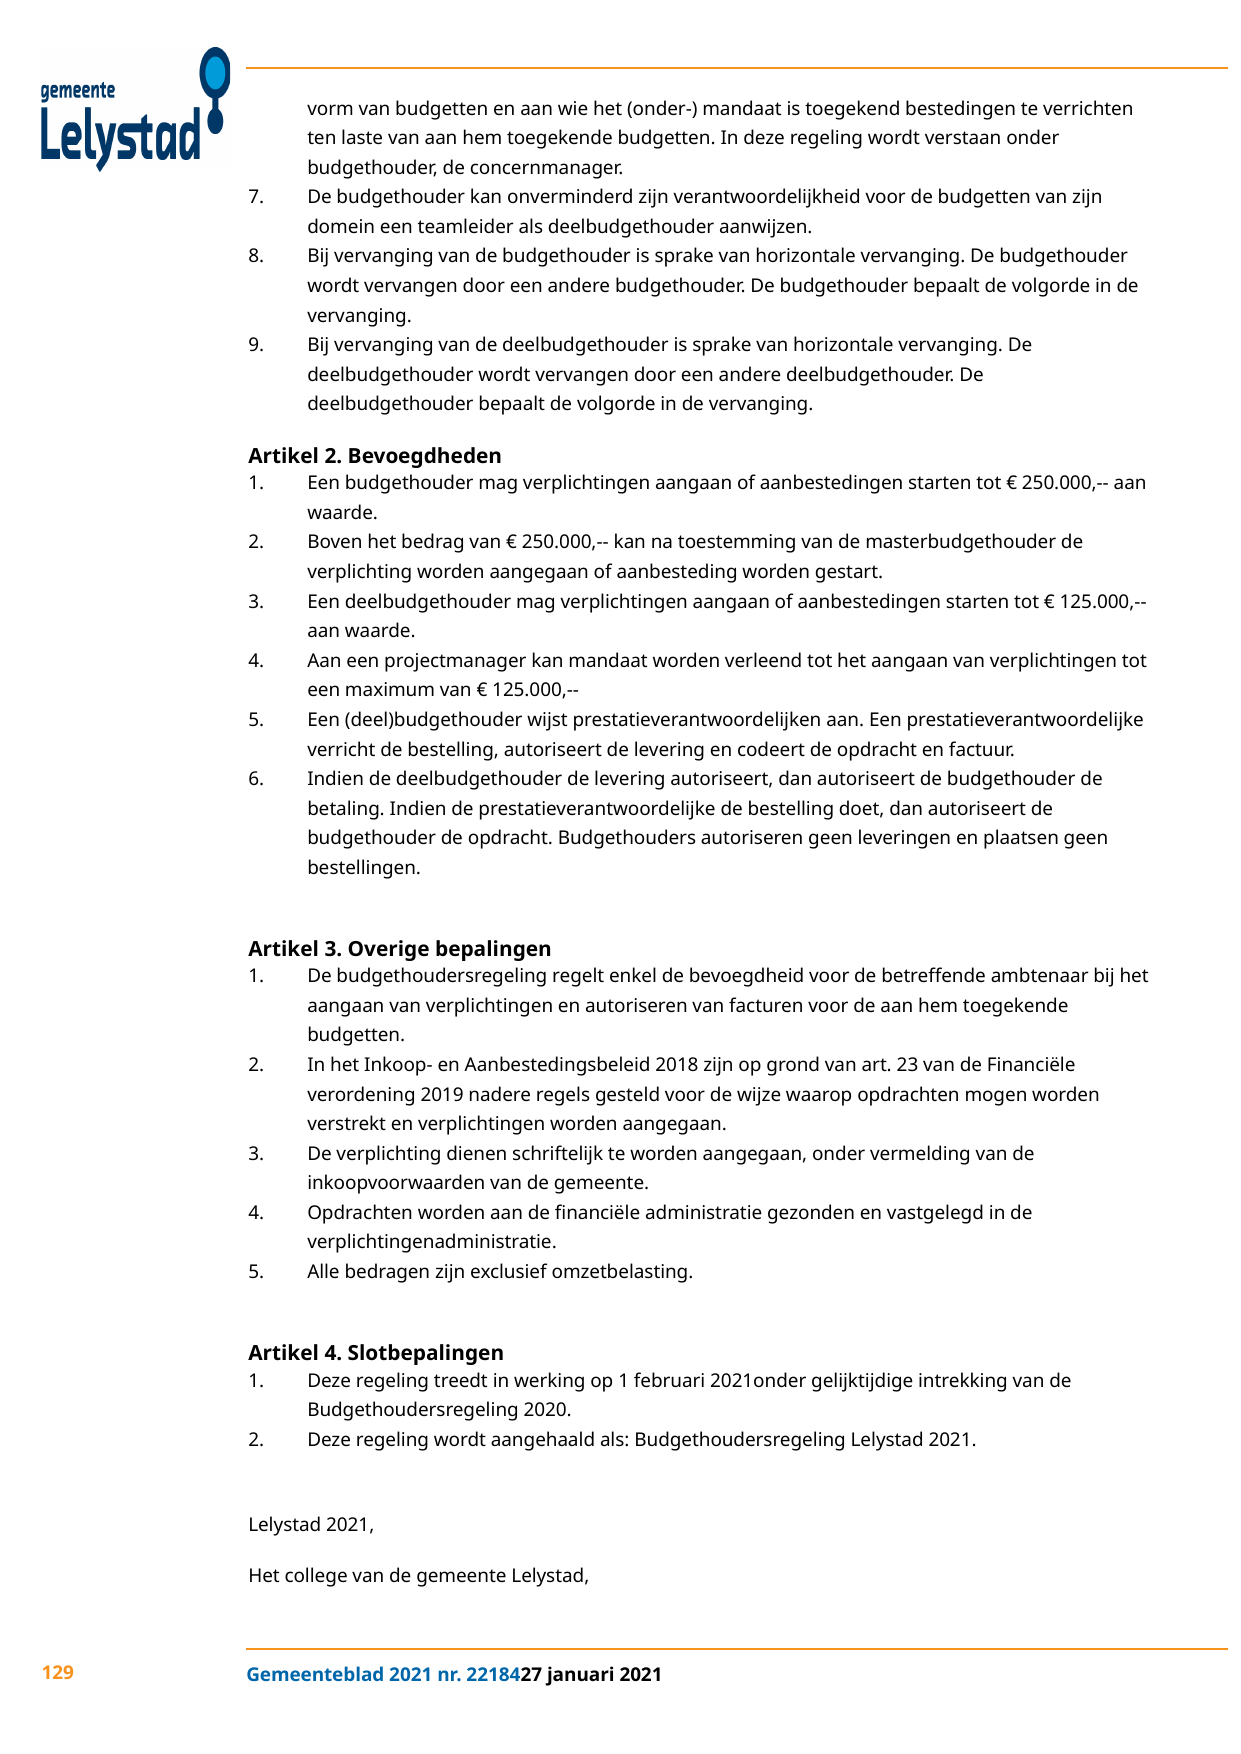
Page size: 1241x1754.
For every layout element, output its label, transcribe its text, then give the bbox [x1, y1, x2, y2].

list Opdrachten worden aan de financiële administratie gezonden en vastgelegd in de verplichtingenadministratie. [248, 1199, 1152, 1254]
list Een (deel)budgethouder wijst prestatieverantwoordelijken aan. Een prestatieverantwoordelijke verricht de bestelling, autoriseert de levering en codeert de opdracht en factuur. [248, 706, 1152, 761]
list Bij vervanging van de budgethouder is sprake van horizontale vervanging. De budgethouder wordt vervangen door een andere budgethouder. De budgethouder bepaalt de volgorde in de vervanging. [248, 243, 1152, 328]
list De verplichting dienen schriftelijk te worden aangegaan, onder vermelding van de inkoopvoorwaarden van de gemeente. [248, 1140, 1152, 1195]
text Het college van de gemeente Lelystad, [248, 1562, 1152, 1588]
list Aan een projectmanager kan mandaat worden verleend tot het aangaan van verplichtingen tot een maximum van € 125.000,-- [248, 647, 1152, 702]
list In het Inkoop- en Aanbestedingsbeleid 2018 zijn op grond van art. 23 van de Financiële verordening 2019 nadere regels gesteld voor de wijze waarop opdrachten mogen worden verstrekt en verplichtingen worden aangegaan. [248, 1051, 1152, 1136]
list Deze regeling wordt aangehaald als: Budgethoudersregeling Lelystad 2021. [248, 1426, 1152, 1452]
list Deze regeling treedt in werking op 1 februari 2021onder gelijktijdige intrekking van de Budgethoudersregeling 2020. [248, 1367, 1152, 1422]
picture [41, 47, 231, 172]
list Boven het bedrag van € 250.000,-- kan na toestemming van de masterbudgethouder de verplichting worden aangegaan of aanbesteding worden gestart. [248, 529, 1152, 584]
text Lelystad 2021, [248, 1511, 1152, 1537]
list Bij vervanging van de deelbudgethouder is sprake van horizontale vervanging. De deelbudgethouder wordt vervangen door een andere deelbudgethouder. De deelbudgethouder bepaalt de volgorde in de vervanging. [248, 331, 1152, 416]
list vorm van budgetten en aan wie het (onder-) mandaat is toegekend bestedingen te verrichten ten laste van aan hem toegekende budgetten. In deze regeling wordt verstaan onder budgethouder, de concernmanager. [248, 95, 1152, 180]
list Alle bedragen zijn exclusief omzetbelasting. [248, 1258, 1152, 1284]
text Artikel 3. Overige bepalingen [248, 934, 1152, 962]
list Indien de deelbudgethouder de levering autoriseert, dan autoriseert de budgethouder de betaling. Indien de prestatieverantwoordelijke de bestelling doet, dan autoriseert de budgethouder de opdracht. Budgethouders autoriseren geen leveringen en plaatsen geen bestellingen. [248, 765, 1152, 880]
text Artikel 4. Slotbepalingen [248, 1338, 1152, 1367]
list De budgethoudersregeling regelt enkel de bevoegdheid voor de betreffende ambtenaar bij het aangaan van verplichtingen en autoriseren van facturen voor de aan hem toegekende budgetten. [248, 962, 1152, 1047]
text Artikel 2. Bevoegdheden [248, 441, 1152, 469]
list De budgethouder kan onverminderd zijn verantwoordelijkheid voor de budgetten van zijn domein een teamleider als deelbudgethouder aanwijzen. [248, 183, 1152, 239]
list Een deelbudgethouder mag verplichtingen aangaan of aanbestedingen starten tot € 125.000,-- aan waarde. [248, 588, 1152, 643]
list Een budgethouder mag verplichtingen aangaan of aanbestedingen starten tot € 250.000,-- aan waarde. [248, 469, 1152, 525]
